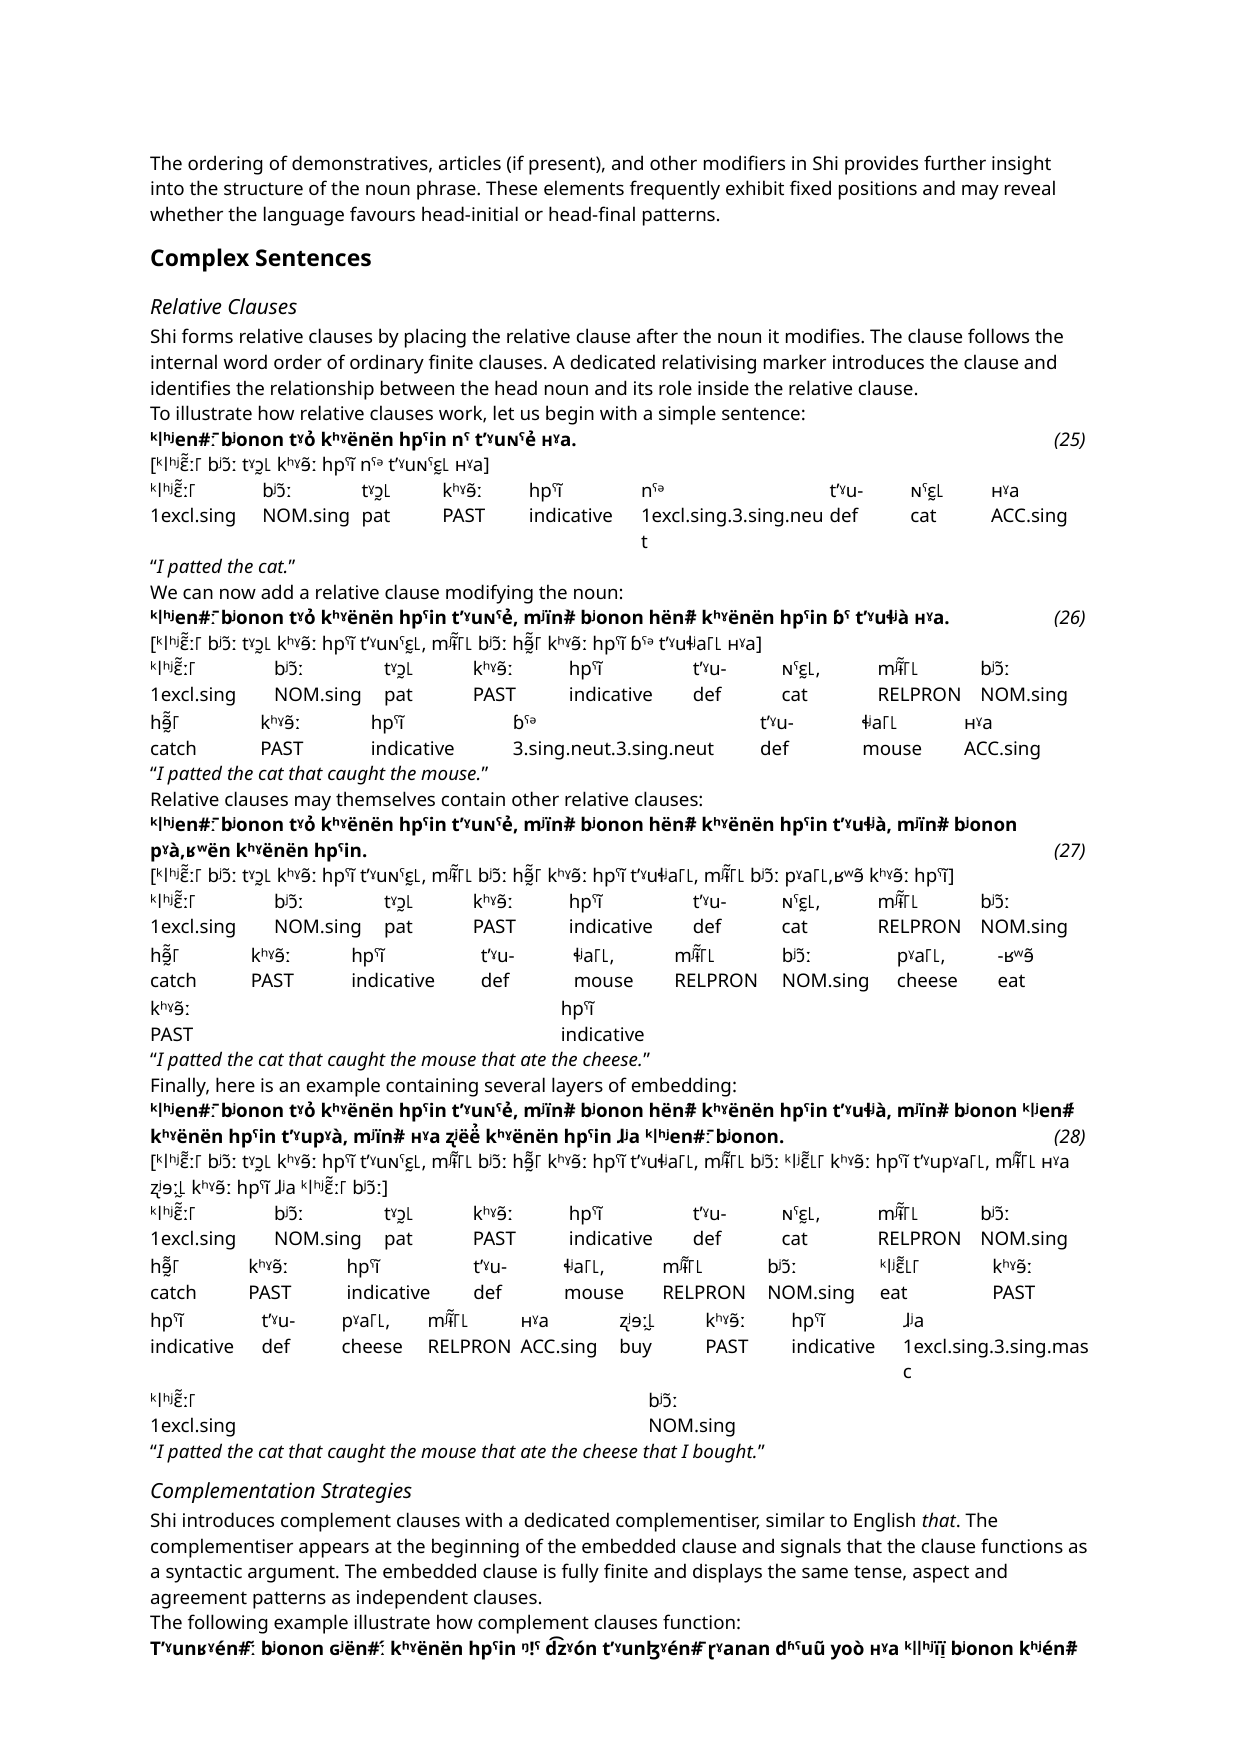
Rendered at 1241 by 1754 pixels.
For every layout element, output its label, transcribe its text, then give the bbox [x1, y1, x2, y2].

table_header kʰˠɘ̃ː [251, 942, 351, 967]
table_header ᵏǀʰʲɛ̃̃ː꜒ [150, 477, 262, 502]
table_cell cat [781, 914, 877, 939]
table_cell mouse [564, 1279, 662, 1305]
table_cell PAST [442, 503, 529, 553]
table_header -ʁʷɘ̃ [997, 942, 1090, 967]
table_cell PAST [260, 735, 371, 760]
table_cell NOM.sing [980, 914, 1090, 939]
table_header bʲɔ̃ː [262, 477, 361, 502]
table_header bʲɔ̃ː [980, 656, 1090, 681]
table_cell def [693, 1225, 781, 1251]
table_header ɬʲa꜒꜖, [564, 1254, 662, 1279]
table_header ɴˤɛ̰꜖, [781, 888, 877, 913]
table_cell RELPRON [662, 1279, 767, 1305]
table_header hpˤĩ [569, 1200, 693, 1225]
table_cell RELPRON [878, 1225, 980, 1251]
text [ᵏǀʰʲɛ̃̃ː꜒ bʲɔ̃ː tˠɔ̰꜖ kʰˠɘ̃ː hpˤĩ tʼˠuɴˤɛ̰꜖, mʲɨ̃̃꜒꜖ bʲɔ̃ː hɘ̰̃̃꜒ kʰˠɘ̃ː hpˤĩ tʼˠuɬʲa꜒꜖, mʲɨ̃̃꜒꜖ bʲɔ̃ː ᵏǀʲɛ̃̃꜖꜒ kʰˠɘ̃ː hpˤĩ tʼˠupˠa꜒꜖, mʲɨ̃̃꜒꜖ ʜˠa ʐʲɘː̰꜖ kʰˠɘ̃ː hpˤĩ ɺʲa ᵏǀʰʲɛ̃̃ː꜒ bʲɔ̃ː] [150, 1149, 1090, 1200]
table_header tʼˠu- [481, 942, 573, 967]
table_cell NOM.sing [274, 914, 384, 939]
table_header nˤᵊ [641, 477, 829, 502]
table_cell ACC.sing [520, 1333, 619, 1384]
table_cell def [261, 1333, 341, 1384]
table_header mʲɨ̃̃꜒꜖ [428, 1308, 520, 1333]
table_cell indicative [569, 914, 693, 939]
table_cell def [829, 503, 910, 553]
table_header bʲɔ̃ː [980, 888, 1090, 913]
table_cell NOM.sing [767, 1279, 879, 1305]
table_header bʲɔ̃ː [648, 1387, 1090, 1412]
table_header hpˤĩ [791, 1308, 903, 1333]
table_cell NOM.sing [262, 503, 361, 553]
text ᵏǀʰʲen#ː̄ bʲonon tˠỏ kʰˠënën hpˤin tʼˠuɴˤẻ, mʲïn#̀ bʲonon hën#̃ kʰˠënën hpˤin ɓˤ tʼˠuɬʲà ʜˠa. (26) [150, 604, 1090, 630]
text To illustrate how relative clauses work, let us begin with a simple sentence: [150, 400, 1090, 426]
table_cell PAST [992, 1279, 1090, 1305]
table_cell indicative [150, 1333, 261, 1384]
table_header hpˤĩ [561, 996, 1090, 1021]
table_cell pat [361, 503, 442, 553]
table_header ᵏǀʰʲɛ̃̃ː꜒ [150, 1200, 274, 1225]
table_cell ACC.sing [964, 735, 1090, 760]
text “I patted the cat that caught the mouse.” [150, 760, 1090, 786]
table_header bʲɔ̃ː [274, 1200, 384, 1225]
table_header kʰˠɘ̃ː [442, 477, 529, 502]
table_header bʲɔ̃ː [274, 888, 384, 913]
table_cell mouse [574, 968, 674, 993]
table_cell RELPRON [674, 968, 782, 993]
table_cell 1excl.sing [150, 503, 262, 553]
table_header kʰˠɘ̃ː [150, 996, 561, 1021]
table_header tʼˠu- [473, 1254, 564, 1279]
table_header hpˤĩ [371, 709, 513, 735]
table_cell pat [384, 1225, 473, 1251]
table_header ɬʲa꜒꜖ [862, 709, 964, 735]
table_cell pat [384, 681, 473, 707]
table_header mʲɨ̃̃꜒꜖ [878, 656, 980, 681]
table_header ɺʲa [903, 1308, 1090, 1333]
subtitle Relative Clauses [150, 292, 1090, 321]
table_cell RELPRON [878, 681, 980, 707]
table_header kʰˠɘ̃ː [260, 709, 371, 735]
table_cell PAST [473, 1225, 569, 1251]
table_header kʰˠɘ̃ː [248, 1254, 346, 1279]
table_cell indicative [371, 735, 513, 760]
table_cell eat [997, 968, 1090, 993]
table_cell ACC.sing [991, 503, 1090, 553]
table_cell 1excl.sing.3.sing.neut [641, 503, 829, 553]
table_header ɴˤɛ̰꜖, [781, 1200, 877, 1225]
table_header hpˤĩ [346, 1254, 473, 1279]
table_cell PAST [150, 1021, 561, 1047]
table_header ʐʲɘː̰꜖ [619, 1308, 705, 1333]
table_cell PAST [248, 1279, 346, 1305]
table_header ɓˤᵊ [513, 709, 760, 735]
table_cell cheese [341, 1333, 427, 1384]
table_header hɘ̰̃̃꜒ [150, 942, 251, 967]
table_header ɴˤɛ̰꜖ [910, 477, 991, 502]
table_cell PAST [473, 681, 569, 707]
table_header kʰˠɘ̃ː [473, 656, 569, 681]
text “I patted the cat that caught the mouse that ate the cheese.” [150, 1047, 1090, 1072]
table_header ʜˠa [520, 1308, 619, 1333]
table_cell 1excl.sing [150, 681, 274, 707]
table_header bʲɔ̃ː [782, 942, 897, 967]
table_header ʜˠa [991, 477, 1090, 502]
table_cell RELPRON [878, 914, 980, 939]
table_cell def [760, 735, 862, 760]
table_header tˠɔ̰꜖ [384, 1200, 473, 1225]
table_header tʼˠu- [693, 1200, 781, 1225]
table_header tʼˠu- [693, 656, 781, 681]
table_cell indicative [569, 681, 693, 707]
table_cell cat [910, 503, 991, 553]
text We can now add a relative clause modifying the noun: [150, 579, 1090, 604]
table_header tˠɔ̰꜖ [361, 477, 442, 502]
table_cell cheese [897, 968, 997, 993]
table_cell 1excl.sing [150, 914, 274, 939]
text Relative clauses may themselves contain other relative clauses: [150, 786, 1090, 811]
table_cell def [473, 1279, 564, 1305]
table_cell indicative [346, 1279, 473, 1305]
table_cell PAST [473, 914, 569, 939]
text Shi forms relative clauses by placing the relative clause after the noun it modifies. The clause follows the internal word order of ordinary finite clauses. A dedicated relativising marker introduces the clause and identifies the relationship between the head noun and its role inside the relative clause. [150, 324, 1090, 400]
subtitle Complex Sentences [150, 242, 1090, 273]
text Finally, here is an example containing several layers of embedding: [150, 1072, 1090, 1098]
table_cell mouse [862, 735, 964, 760]
text Tʼˠunʁˠén#ː̃ bʲonon ɢʲën#ː́ kʰˠënën hpˤin ᵑǃˤ d͡zˠón tʼˠunɮˠén#̄ ɽˠanan dʱˤuũ yoò ʜˠa ᵏǁʰʲïï̠ bʲonon kʰʲén#̃ [150, 1635, 1090, 1661]
table_cell NOM.sing [648, 1413, 1090, 1438]
table_header tʼˠu- [829, 477, 910, 502]
table_header tˠɔ̰꜖ [384, 888, 473, 913]
text “I patted the cat that caught the mouse that ate the cheese that I bought.” [150, 1438, 1090, 1463]
table_cell eat [880, 1279, 992, 1305]
table_cell catch [150, 968, 251, 993]
text [ᵏǀʰʲɛ̃̃ː꜒ bʲɔ̃ː tˠɔ̰꜖ kʰˠɘ̃ː hpˤĩ tʼˠuɴˤɛ̰꜖, mʲɨ̃̃꜒꜖ bʲɔ̃ː hɘ̰̃̃꜒ kʰˠɘ̃ː hpˤĩ tʼˠuɬʲa꜒꜖, mʲɨ̃̃꜒꜖ bʲɔ̃ː pˠa꜒꜖,ʁʷɘ̃ kʰˠɘ̃ː hpˤĩ] [150, 862, 1090, 888]
text ᵏǀʰʲen#ː̄ bʲonon tˠỏ kʰˠënën hpˤin tʼˠuɴˤẻ, mʲïn#̀ bʲonon hën#̃ kʰˠënën hpˤin tʼˠuɬʲà, mʲïn#̀ bʲonon ᵏǀʲen#́ kʰˠënën hpˤin tʼˠupˠà, mʲïn#̀ ʜˠa ʐʲëë̉ kʰˠënën hpˤin ɺʲa ᵏǀʰʲen#ː̄ bʲonon. (28) [150, 1098, 1090, 1149]
text ᵏǀʰʲen#ː̄ bʲonon tˠỏ kʰˠënën hpˤin nˤ tʼˠuɴˤẻ ʜˠa. (25) [150, 426, 1090, 451]
table_cell PAST [251, 968, 351, 993]
table_header tʼˠu- [693, 888, 781, 913]
table_header mʲɨ̃̃꜒꜖ [878, 1200, 980, 1225]
table_header hpˤĩ [351, 942, 481, 967]
table_header mʲɨ̃̃꜒꜖ [878, 888, 980, 913]
table_header ᵏǀʰʲɛ̃̃ː꜒ [150, 656, 274, 681]
table_cell def [693, 914, 781, 939]
table_header hpˤĩ [569, 888, 693, 913]
table_header hɘ̰̃̃꜒ [150, 1254, 248, 1279]
table_header mʲɨ̃̃꜒꜖ [674, 942, 782, 967]
table_header hpˤĩ [150, 1308, 261, 1333]
table_header bʲɔ̃ː [980, 1200, 1090, 1225]
text ᵏǀʰʲen#ː̄ bʲonon tˠỏ kʰˠënën hpˤin tʼˠuɴˤẻ, mʲïn#̀ bʲonon hën#̃ kʰˠënën hpˤin tʼˠuɬʲà, mʲïn#̀ bʲonon pˠà,ʁʷën kʰˠënën hpˤin. (27) [150, 811, 1090, 862]
table_cell cat [781, 1225, 877, 1251]
table_header kʰˠɘ̃ː [473, 888, 569, 913]
table_header ʜˠa [964, 709, 1090, 735]
table_cell NOM.sing [782, 968, 897, 993]
table_cell def [693, 681, 781, 707]
table_cell RELPRON [428, 1333, 520, 1384]
table_header ᵏǀʰʲɛ̃̃ː꜒ [150, 888, 274, 913]
subtitle Complementation Strategies [150, 1476, 1090, 1504]
table_cell 3.sing.neut.3.sing.neut [513, 735, 760, 760]
table_cell cat [781, 681, 877, 707]
table_cell indicative [569, 1225, 693, 1251]
table_header kʰˠɘ̃ː [473, 1200, 569, 1225]
table_cell pat [384, 914, 473, 939]
table_header ᵏǀʰʲɛ̃̃ː꜒ [150, 1387, 648, 1412]
text [ᵏǀʰʲɛ̃̃ː꜒ bʲɔ̃ː tˠɔ̰꜖ kʰˠɘ̃ː hpˤĩ nˤᵊ tʼˠuɴˤɛ̰꜖ ʜˠa] [150, 451, 1090, 477]
table_cell catch [150, 1279, 248, 1305]
table_cell 1excl.sing [150, 1225, 274, 1251]
table_header bʲɔ̃ː [274, 656, 384, 681]
table_header hɘ̰̃̃꜒ [150, 709, 260, 735]
table_cell indicative [791, 1333, 903, 1384]
table_header ᵏǀʲɛ̃̃꜖꜒ [880, 1254, 992, 1279]
table_header pˠa꜒꜖, [341, 1308, 427, 1333]
table_header ɴˤɛ̰꜖, [781, 656, 877, 681]
text Shi introduces complement clauses with a dedicated complementiser, similar to English that. The complementiser appears at the beginning of the embedded clause and signals that the clause functions as a syntactic argument. The embedded clause is fully finite and displays the same tense, aspect and agreement patterns as independent clauses. [150, 1508, 1090, 1610]
table_cell indicative [529, 503, 641, 553]
table_header hpˤĩ [529, 477, 641, 502]
table_cell NOM.sing [980, 681, 1090, 707]
table_header tʼˠu- [261, 1308, 341, 1333]
text The ordering of demonstratives, articles (if present), and other modifiers in Shi provides further insight into the structure of the noun phrase. These elements frequently exhibit fixed positions and may reveal whether the language favours head-initial or head-final patterns. [150, 150, 1090, 227]
table_header kʰˠɘ̃ː [705, 1308, 791, 1333]
table_header ɬʲa꜒꜖, [574, 942, 674, 967]
table_cell 1excl.sing.3.sing.masc [903, 1333, 1090, 1384]
table_cell NOM.sing [980, 1225, 1090, 1251]
table_header tˠɔ̰꜖ [384, 656, 473, 681]
table_cell NOM.sing [274, 1225, 384, 1251]
table_cell buy [619, 1333, 705, 1384]
text “I patted the cat.” [150, 553, 1090, 579]
table_cell 1excl.sing [150, 1413, 648, 1438]
table_header tʼˠu- [760, 709, 862, 735]
table_cell def [481, 968, 573, 993]
table_header pˠa꜒꜖, [897, 942, 997, 967]
table_cell PAST [705, 1333, 791, 1384]
table_cell NOM.sing [274, 681, 384, 707]
table_cell indicative [561, 1021, 1090, 1047]
text [ᵏǀʰʲɛ̃̃ː꜒ bʲɔ̃ː tˠɔ̰꜖ kʰˠɘ̃ː hpˤĩ tʼˠuɴˤɛ̰꜖, mʲɨ̃̃꜒꜖ bʲɔ̃ː hɘ̰̃̃꜒ kʰˠɘ̃ː hpˤĩ ɓˤᵊ tʼˠuɬʲa꜒꜖ ʜˠa] [150, 630, 1090, 656]
table_header kʰˠɘ̃ː [992, 1254, 1090, 1279]
table_header hpˤĩ [569, 656, 693, 681]
table_header bʲɔ̃ː [767, 1254, 879, 1279]
table_header mʲɨ̃̃꜒꜖ [662, 1254, 767, 1279]
table_cell indicative [351, 968, 481, 993]
text The following example illustrate how complement clauses function: [150, 1610, 1090, 1635]
table_cell catch [150, 735, 260, 760]
